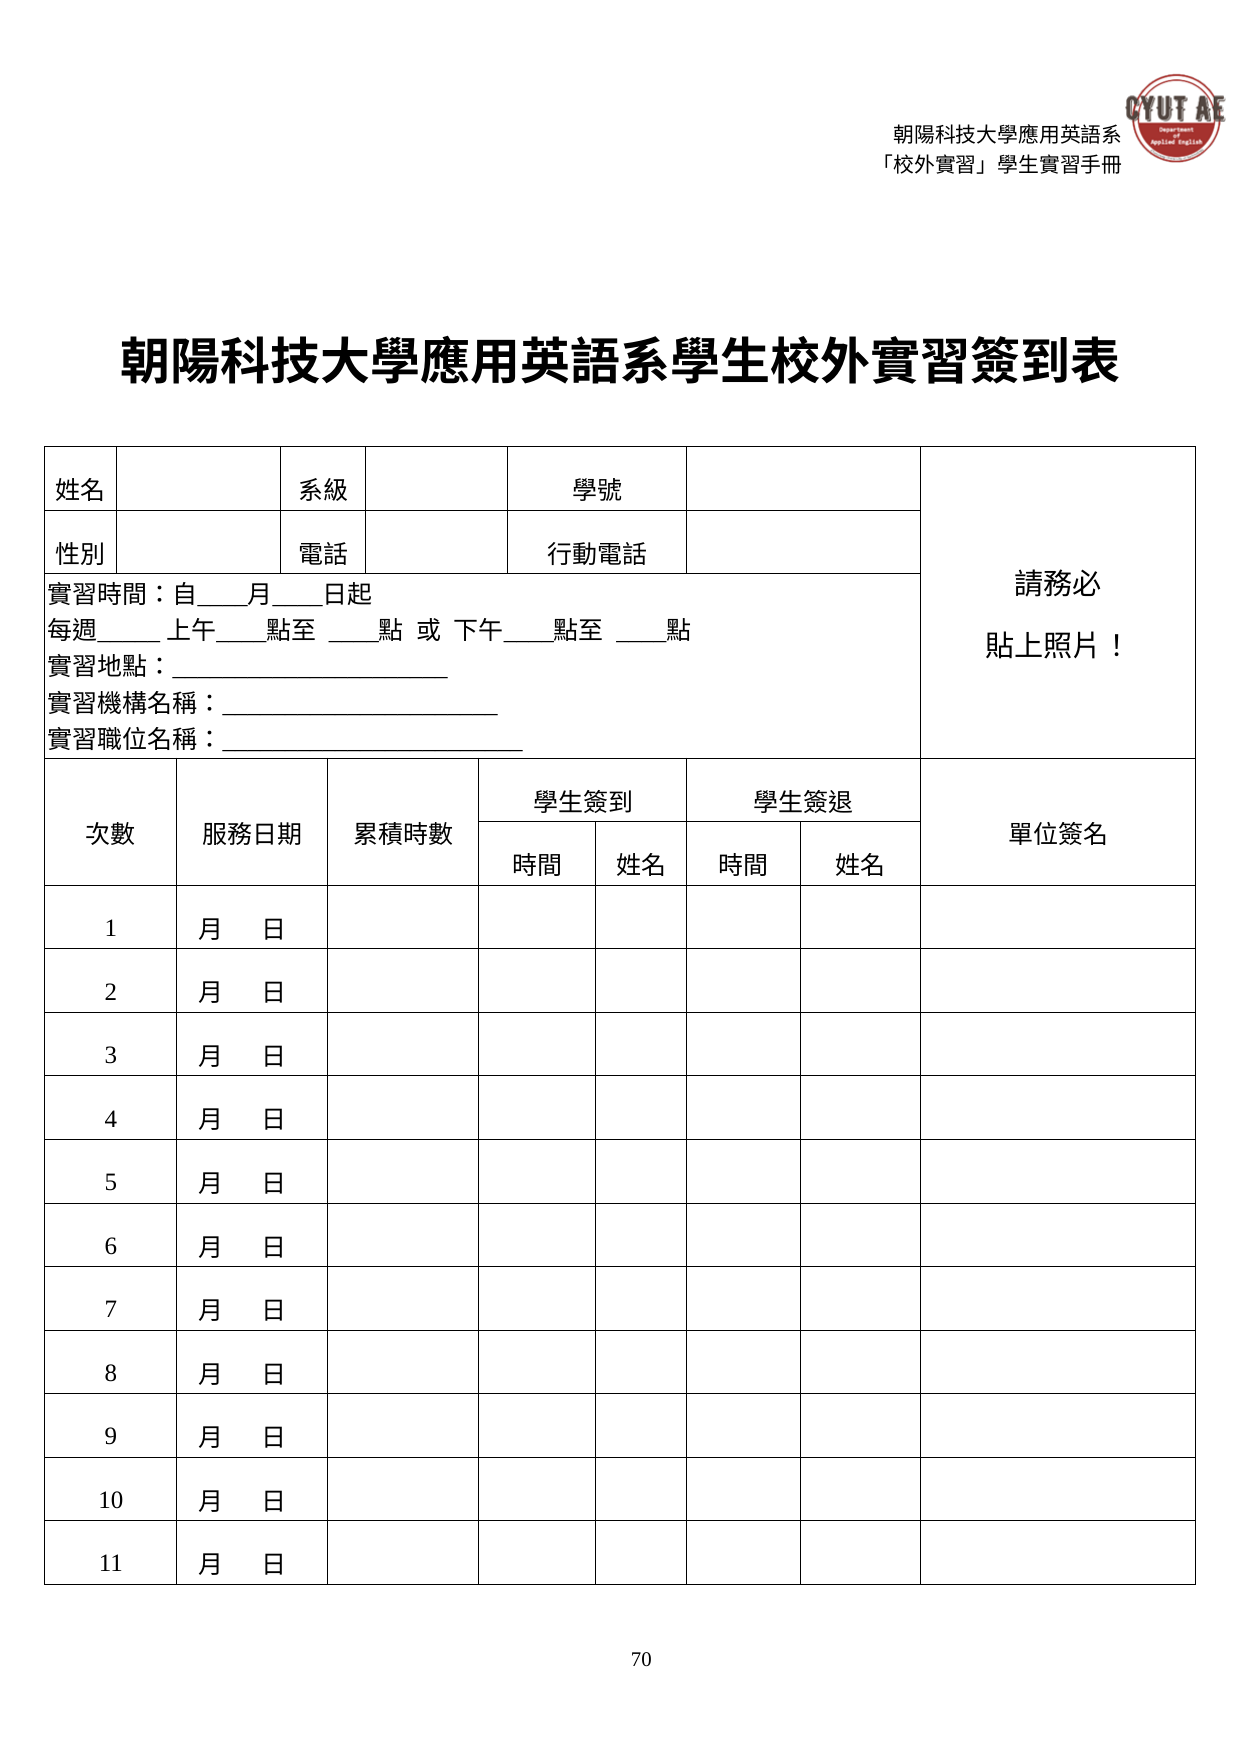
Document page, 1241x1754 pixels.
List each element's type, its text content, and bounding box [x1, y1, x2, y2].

table_cell 月 日 [177, 1140, 327, 1202]
table_cell 單位簽名 [921, 759, 1195, 885]
table_cell [687, 1267, 800, 1329]
table_cell [479, 949, 595, 1012]
table_cell [801, 1076, 920, 1139]
table_cell [596, 1331, 686, 1393]
table_cell [687, 1394, 800, 1457]
table_cell 月 日 [177, 1458, 327, 1520]
table_cell [328, 1204, 478, 1266]
table_cell [687, 1204, 800, 1266]
table_cell 月 日 [177, 1267, 327, 1329]
table_cell 月 日 [177, 1394, 327, 1457]
table_cell 10 [45, 1458, 176, 1520]
table_cell [596, 1013, 686, 1075]
table_cell [328, 1140, 478, 1202]
subtitle 朝陽科技大學應用英語系學生校外實習簽到表 [118, 285, 1122, 410]
table_cell 學生簽到 [479, 759, 686, 821]
table_cell 時間 [687, 822, 800, 885]
table_cell 月 日 [177, 1076, 327, 1139]
table_cell [687, 1140, 800, 1202]
table_cell [687, 886, 800, 948]
table_cell [596, 1521, 686, 1584]
table_cell 7 [45, 1267, 176, 1329]
table_cell 月 日 [177, 949, 327, 1012]
table_cell [921, 886, 1195, 948]
table_header [366, 447, 507, 510]
table_cell [479, 1458, 595, 1520]
table_cell [801, 1013, 920, 1075]
table_cell [687, 1458, 800, 1520]
table_cell [687, 511, 920, 573]
table_header [687, 447, 920, 510]
table_cell [801, 949, 920, 1012]
table_cell 次數 [45, 759, 176, 885]
table_header 系級 [281, 447, 365, 510]
table_cell [801, 1394, 920, 1457]
table_cell 累積時數 [328, 759, 478, 885]
table_cell [801, 1140, 920, 1202]
table_cell [687, 1331, 800, 1393]
table_cell 3 [45, 1013, 176, 1075]
table_cell 6 [45, 1204, 176, 1266]
table_cell [479, 1013, 595, 1075]
table_cell [117, 511, 280, 573]
table_cell 月 日 [177, 1331, 327, 1393]
table_cell [596, 1394, 686, 1457]
table_cell [328, 1013, 478, 1075]
table_cell [479, 1140, 595, 1202]
table_cell [596, 949, 686, 1012]
table_cell [687, 1521, 800, 1584]
table_cell 姓名 [801, 822, 920, 885]
table_cell 電話 [281, 511, 365, 573]
table_cell 實習時間：自____月____日起 每週_____ 上午____點至 ____點 或 下午____點至 ____點 實習地點：______________________ 實習機構名稱：______________________ 實習職位名稱：________________________ [45, 574, 920, 758]
table_header 姓名 [45, 447, 116, 510]
table_cell [801, 1458, 920, 1520]
table_cell [687, 1076, 800, 1139]
table_cell [479, 1394, 595, 1457]
table_cell [801, 1204, 920, 1266]
table_cell [328, 949, 478, 1012]
table_cell [328, 1267, 478, 1329]
table_cell 5 [45, 1140, 176, 1202]
table_cell 行動電話 [508, 511, 686, 573]
table_cell [921, 1331, 1195, 1393]
table_cell [328, 1458, 478, 1520]
table_cell 4 [45, 1076, 176, 1139]
table_cell 姓名 [596, 822, 686, 885]
table_cell [921, 1458, 1195, 1520]
table_cell [921, 1013, 1195, 1075]
table_header 學號 [508, 447, 686, 510]
table_cell [687, 1013, 800, 1075]
table_cell [801, 1331, 920, 1393]
table_cell [328, 1076, 478, 1139]
table_cell 學生簽退 [687, 759, 920, 821]
table_cell 性別 [45, 511, 116, 573]
table_header 請務必 貼上照片！ [921, 447, 1195, 758]
table_cell 2 [45, 949, 176, 1012]
table_header [117, 447, 280, 510]
table_cell 時間 [479, 822, 595, 885]
table_cell [801, 1521, 920, 1584]
table_cell [801, 1267, 920, 1329]
table_cell [328, 1521, 478, 1584]
table_cell 服務日期 [177, 759, 327, 885]
table_cell [479, 1204, 595, 1266]
table_cell [596, 1140, 686, 1202]
table_cell [801, 886, 920, 948]
table_cell [596, 1458, 686, 1520]
table_cell [921, 949, 1195, 1012]
table_cell [921, 1521, 1195, 1584]
table_cell [479, 1331, 595, 1393]
table_cell 11 [45, 1521, 176, 1584]
table_cell [366, 511, 507, 573]
table_cell [921, 1140, 1195, 1202]
table_cell [479, 886, 595, 948]
table_cell [596, 1267, 686, 1329]
table_cell [328, 886, 478, 948]
table_cell 月 日 [177, 1013, 327, 1075]
table_cell [479, 1267, 595, 1329]
table_cell 8 [45, 1331, 176, 1393]
table_cell [328, 1394, 478, 1457]
table_cell [479, 1076, 595, 1139]
table_cell [921, 1267, 1195, 1329]
table_cell 月 日 [177, 1204, 327, 1266]
table_cell [596, 1204, 686, 1266]
table_cell [596, 886, 686, 948]
table_cell [596, 1076, 686, 1139]
table_cell 9 [45, 1394, 176, 1457]
table_cell 月 日 [177, 1521, 327, 1584]
table_cell [921, 1076, 1195, 1139]
table_cell 月 日 [177, 886, 327, 948]
table_cell [921, 1204, 1195, 1266]
table_cell [921, 1394, 1195, 1457]
table_cell 1 [45, 886, 176, 948]
table_cell [479, 1521, 595, 1584]
table_cell [328, 1331, 478, 1393]
table_cell [687, 949, 800, 1012]
